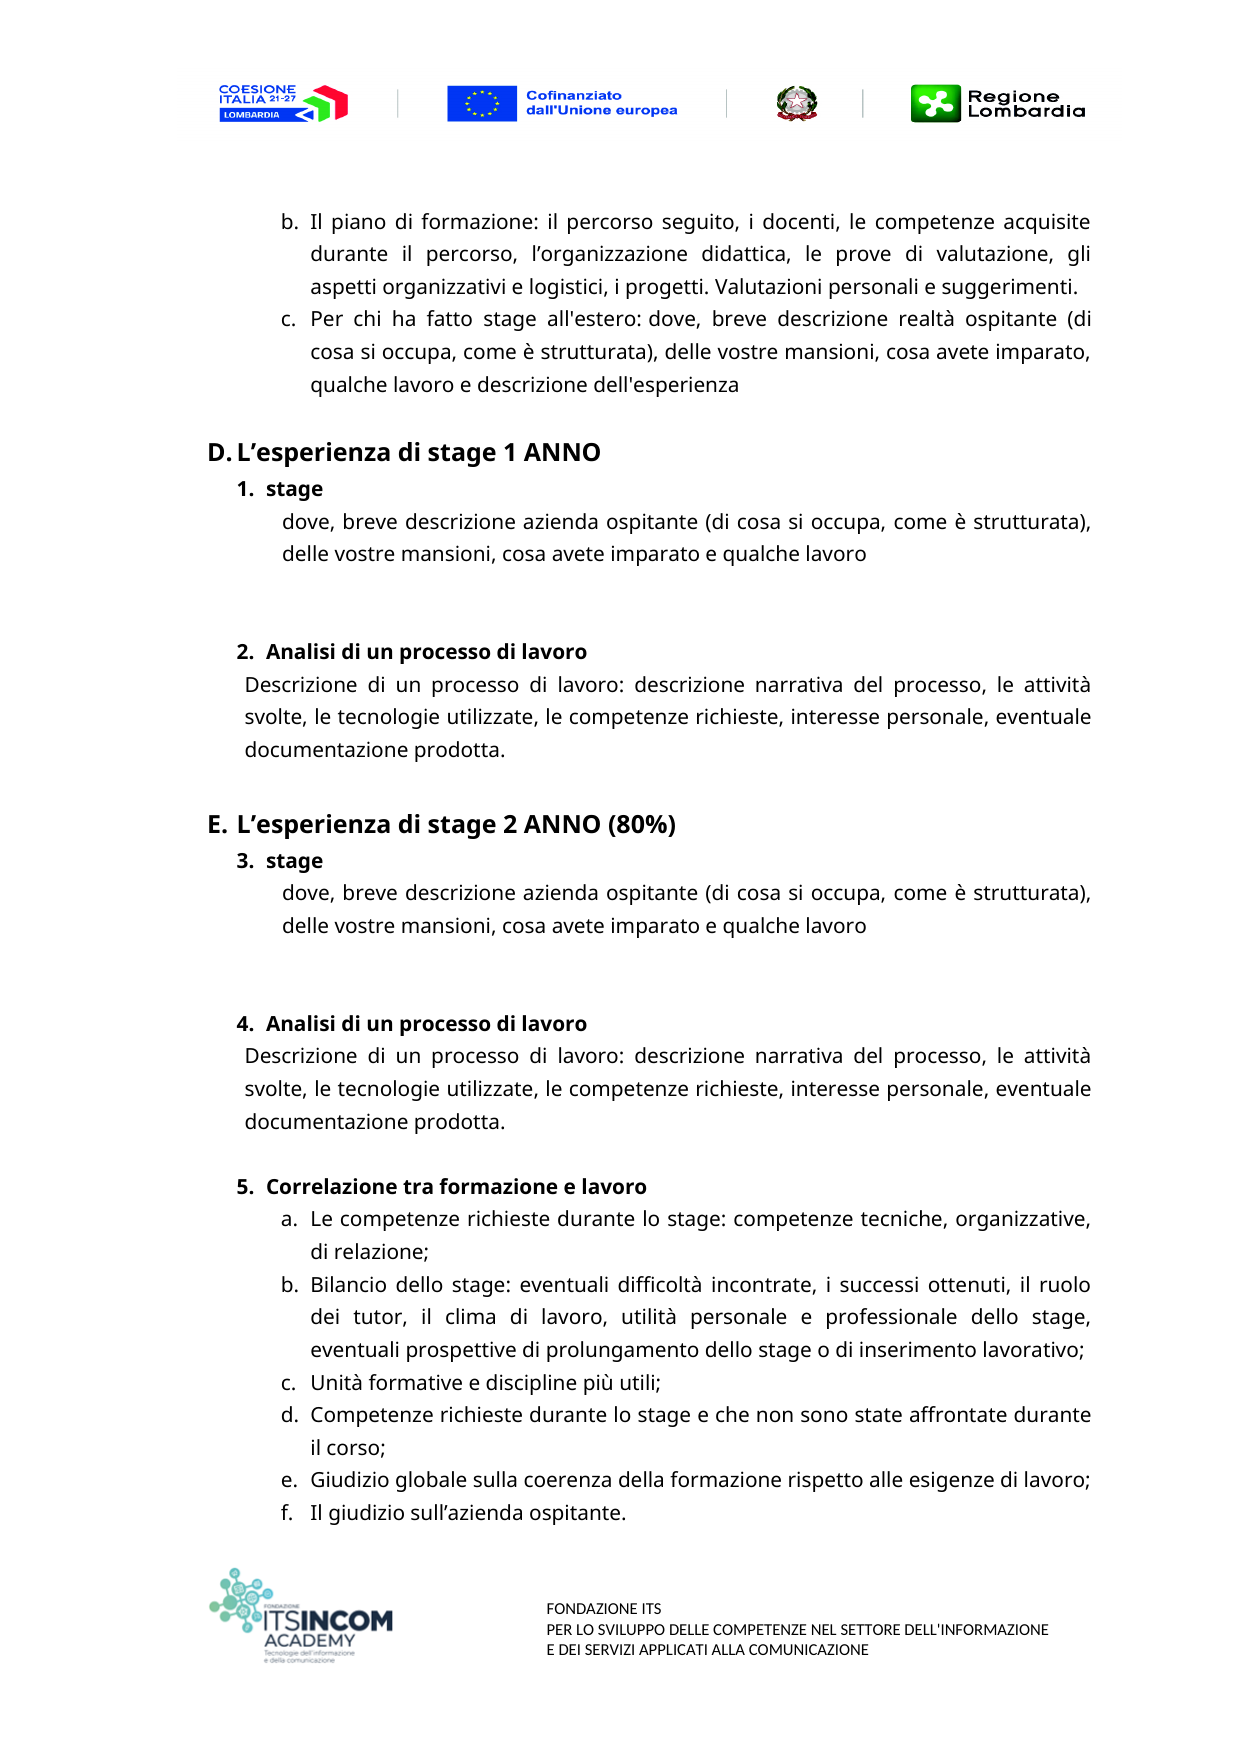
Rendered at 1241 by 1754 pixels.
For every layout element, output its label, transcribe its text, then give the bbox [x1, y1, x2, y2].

list stage [236, 474, 1092, 503]
picture [177, 67, 1122, 141]
list Il giudizio sull’azienda ospitante. [281, 1498, 1092, 1526]
list stage [236, 846, 1092, 874]
text Descrizione di un processo di lavoro: descrizione narrativa del processo, le attività svolte, le tecnologie utilizzate, le competenze richieste, interesse personale, eventuale documentazione prodotta. [244, 670, 1092, 763]
text dove, breve descrizione azienda ospitante (di cosa si occupa, come è strutturata), delle vostre mansioni, cosa avete imparato e qualche lavoro [282, 507, 1092, 568]
list Le competenze richieste durante lo stage: competenze tecniche, organizzative, di relazione; [281, 1204, 1092, 1266]
text Descrizione di un processo di lavoro: descrizione narrativa del processo, le attività svolte, le tecnologie utilizzate, le competenze richieste, interesse personale, eventuale documentazione prodotta. [244, 1042, 1092, 1135]
list Unità formative e discipline più utili; [281, 1368, 1092, 1396]
list L’esperienza di stage 1 ANNO [207, 435, 1092, 469]
list Correlazione tra formazione e lavoro [236, 1172, 1092, 1200]
picture [206, 1566, 395, 1666]
list Analisi di un processo di lavoro [236, 1009, 1092, 1037]
list Bilancio dello stage: eventuali difficoltà incontrate, i successi ottenuti, il ruolo dei tutor, il clima di lavoro, utilità personale e professionale dello stage, eventuali prospettive di prolungamento dello stage o di inserimento lavorativo; [281, 1270, 1092, 1363]
list Competenze richieste durante lo stage e che non sono state affrontate durante il corso; [281, 1400, 1092, 1461]
list Il piano di formazione: il percorso seguito, i docenti, le competenze acquisite durante il percorso, l’organizzazione didattica, le prove di valutazione, gli aspetti organizzativi e logistici, i progetti. Valutazioni personali e suggerimenti. [281, 207, 1092, 300]
list Giudizio globale sulla coerenza della formazione rispetto alle esigenze di lavoro; [281, 1465, 1092, 1494]
list Analisi di un processo di lavoro [236, 637, 1092, 666]
text dove, breve descrizione azienda ospitante (di cosa si occupa, come è strutturata), delle vostre mansioni, cosa avete imparato e qualche lavoro [282, 878, 1092, 939]
list L’esperienza di stage 2 ANNO (80%) [207, 807, 1092, 841]
list Per chi ha fatto stage all'estero: dove, breve descrizione realtà ospitante (di cosa si occupa, come è strutturata), delle vostre mansioni, cosa avete imparato, qualche lavoro e descrizione dell'esperienza [281, 304, 1092, 398]
